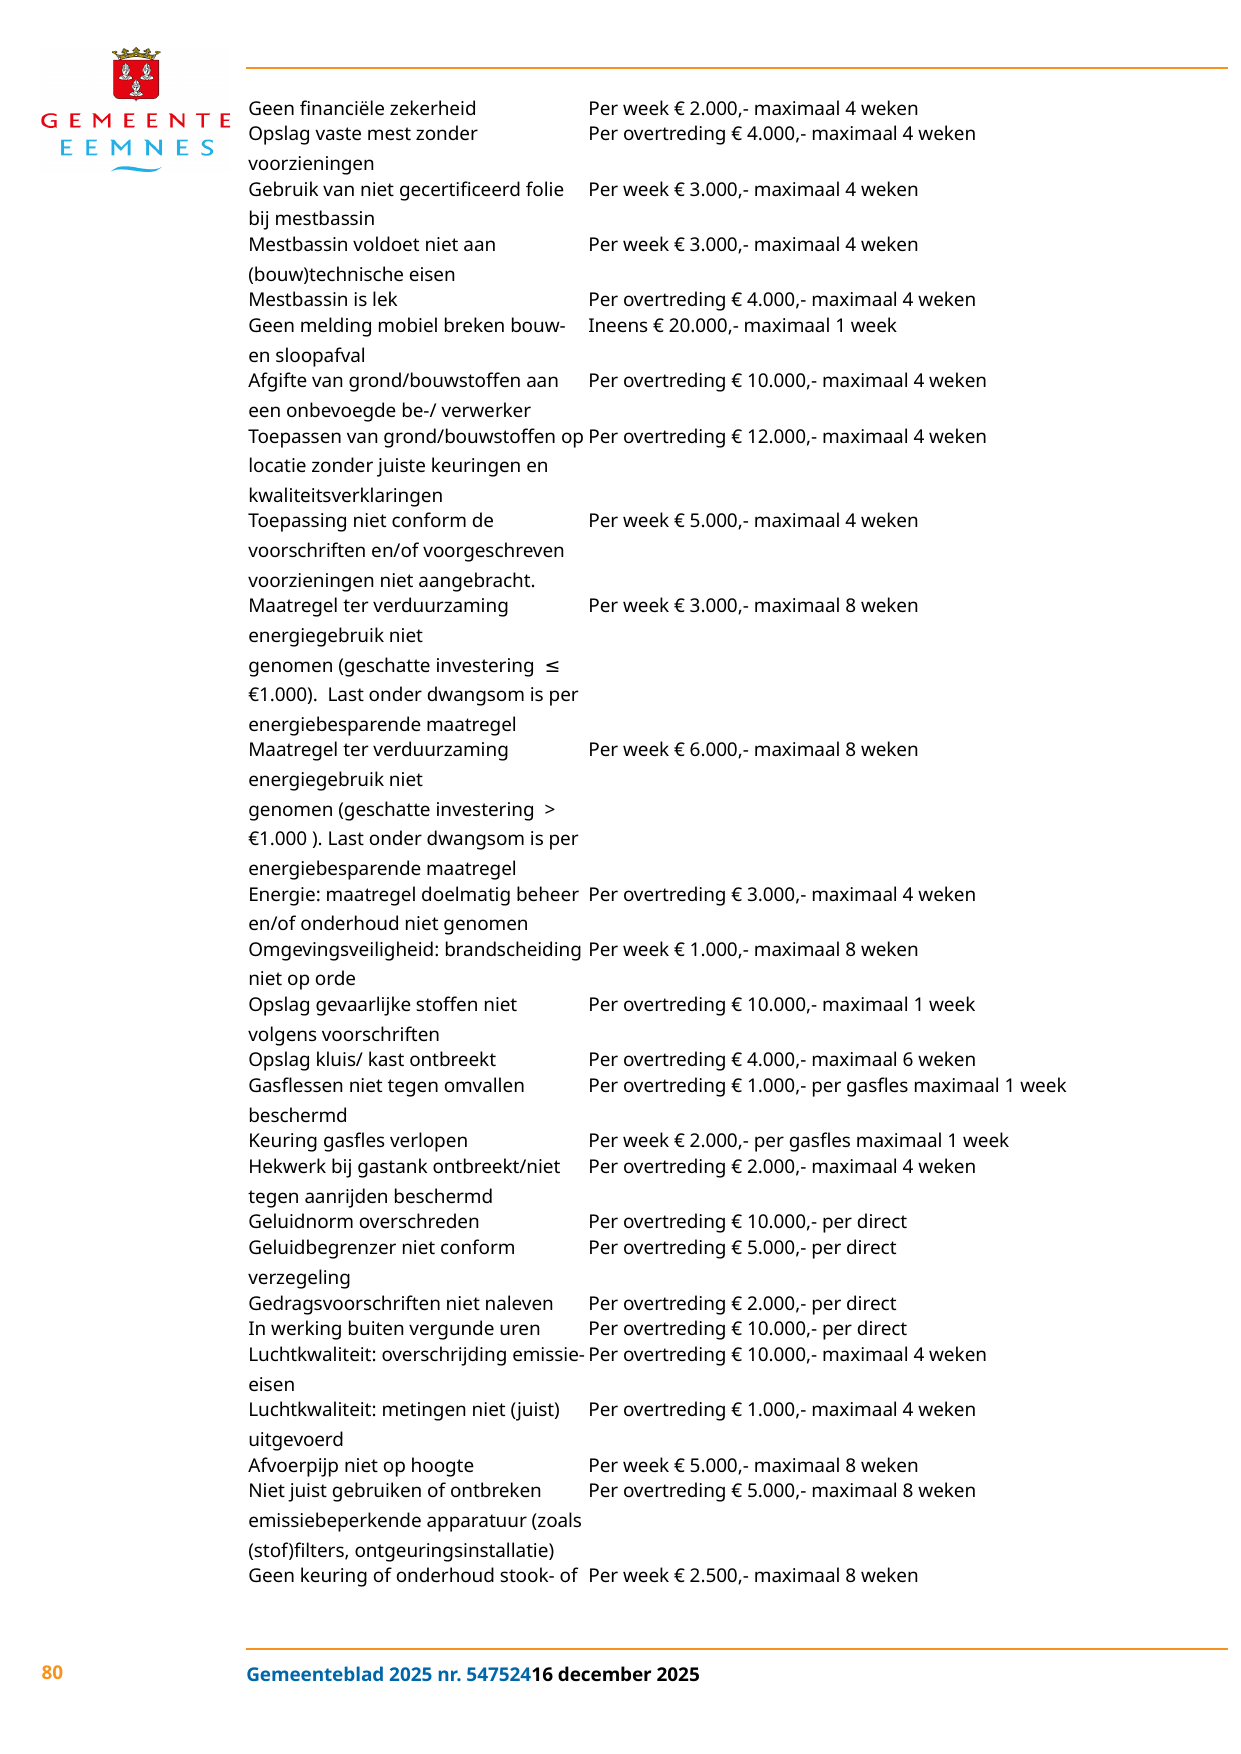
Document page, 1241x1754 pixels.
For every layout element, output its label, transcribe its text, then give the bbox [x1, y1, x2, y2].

table_cell Per week € 6.000,- maximaal 8 weken [588, 737, 1152, 881]
table_cell Geluidnorm overschreden [248, 1209, 588, 1234]
picture [41, 47, 231, 172]
table_cell Ineens € 20.000,- maximaal 1 week [588, 312, 1152, 367]
table_cell Opslag kluis/ kast ontbreekt [248, 1047, 588, 1072]
table_cell Per week € 3.000,- maximaal 8 weken [588, 593, 1152, 737]
table_cell Geluidbegrenzer niet conform verzegeling [248, 1235, 588, 1290]
table_cell Hekwerk bij gastank ontbreekt/niet tegen aanrijden beschermd [248, 1154, 588, 1209]
table_cell Afvoerpijp niet op hoogte [248, 1452, 588, 1478]
table_cell Per overtreding € 10.000,- per direct [588, 1209, 1152, 1234]
table_cell Gedragsvoorschriften niet naleven [248, 1290, 588, 1316]
table_cell Per overtreding € 2.000,- maximaal 4 weken [588, 1154, 1152, 1209]
table_cell Maatregel ter verduurzaming energiegebruik niet genomen (geschatte investering ≤ €1.000). Last onder dwangsom is per energiebesparende maatregel [248, 593, 588, 737]
table_cell Afgifte van grond/bouwstoffen aan een onbevoegde be-/ verwerker [248, 368, 588, 423]
table_cell Toepassing niet conform de voorschriften en/of voorgeschreven voorzieningen niet aangebracht. [248, 508, 588, 593]
table_cell Luchtkwaliteit: metingen niet (juist) uitgevoerd [248, 1397, 588, 1452]
table_cell Per week € 5.000,- maximaal 4 weken [588, 508, 1152, 593]
table_cell Per overtreding € 5.000,- maximaal 8 weken [588, 1478, 1152, 1562]
table_cell Per week € 2.500,- maximaal 8 weken [588, 1563, 1152, 1588]
table_cell Omgevingsveiligheid: brandscheiding niet op orde [248, 936, 588, 991]
table_cell Toepassen van grond/bouwstoffen op locatie zonder juiste keuringen en kwaliteitsverklaringen [248, 423, 588, 508]
table_cell Per week € 2.000,- maximaal 4 weken [588, 95, 1152, 121]
table_cell Opslag vaste mest zonder voorzieningen [248, 121, 588, 176]
table_cell Per week € 3.000,- maximaal 4 weken [588, 176, 1152, 231]
table_cell Per overtreding € 10.000,- per direct [588, 1316, 1152, 1341]
table_cell Niet juist gebruiken of ontbreken emissiebeperkende apparatuur (zoals (stof)filters, ontgeuringsinstallatie) [248, 1478, 588, 1562]
table_cell Luchtkwaliteit: overschrijding emissie-eisen [248, 1341, 588, 1397]
table_cell Opslag gevaarlijke stoffen niet volgens voorschriften [248, 991, 588, 1047]
table_cell Gasflessen niet tegen omvallen beschermd [248, 1073, 588, 1128]
table_cell In werking buiten vergunde uren [248, 1316, 588, 1341]
table_cell Per overtreding € 12.000,- maximaal 4 weken [588, 423, 1152, 508]
table_cell Per overtreding € 10.000,- maximaal 1 week [588, 991, 1152, 1047]
table_cell Geen financiële zekerheid [248, 95, 588, 121]
table_cell Mestbassin voldoet niet aan (bouw)technische eisen [248, 231, 588, 286]
table_cell Per week € 3.000,- maximaal 4 weken [588, 231, 1152, 286]
table_cell Per overtreding € 10.000,- maximaal 4 weken [588, 1341, 1152, 1397]
table_cell Per overtreding € 1.000,- per gasfles maximaal 1 week [588, 1073, 1152, 1128]
table_cell Per overtreding € 3.000,- maximaal 4 weken [588, 881, 1152, 936]
table_cell Mestbassin is lek [248, 286, 588, 312]
table_cell Keuring gasfles verlopen [248, 1128, 588, 1153]
table_cell Per week € 2.000,- per gasfles maximaal 1 week [588, 1128, 1152, 1153]
table_cell Per overtreding € 4.000,- maximaal 4 weken [588, 286, 1152, 312]
table_cell Per week € 1.000,- maximaal 8 weken [588, 936, 1152, 991]
table_cell Per overtreding € 10.000,- maximaal 4 weken [588, 368, 1152, 423]
table_cell Per overtreding € 2.000,- per direct [588, 1290, 1152, 1316]
table_cell Maatregel ter verduurzaming energiegebruik niet genomen (geschatte investering > €1.000 ). Last onder dwangsom is per energiebesparende maatregel [248, 737, 588, 881]
table_cell Per overtreding € 5.000,- per direct [588, 1235, 1152, 1290]
table_cell Per overtreding € 4.000,- maximaal 6 weken [588, 1047, 1152, 1072]
table_cell Geen melding mobiel breken bouw- en sloopafval [248, 312, 588, 367]
table_cell Gebruik van niet gecertificeerd folie bij mestbassin [248, 176, 588, 231]
table_cell Energie: maatregel doelmatig beheer en/of onderhoud niet genomen [248, 881, 588, 936]
table_cell Per overtreding € 4.000,- maximaal 4 weken [588, 121, 1152, 176]
table_cell Per week € 5.000,- maximaal 8 weken [588, 1452, 1152, 1478]
table_cell Per overtreding € 1.000,- maximaal 4 weken [588, 1397, 1152, 1452]
table_cell Geen keuring of onderhoud stook- of [248, 1563, 588, 1588]
